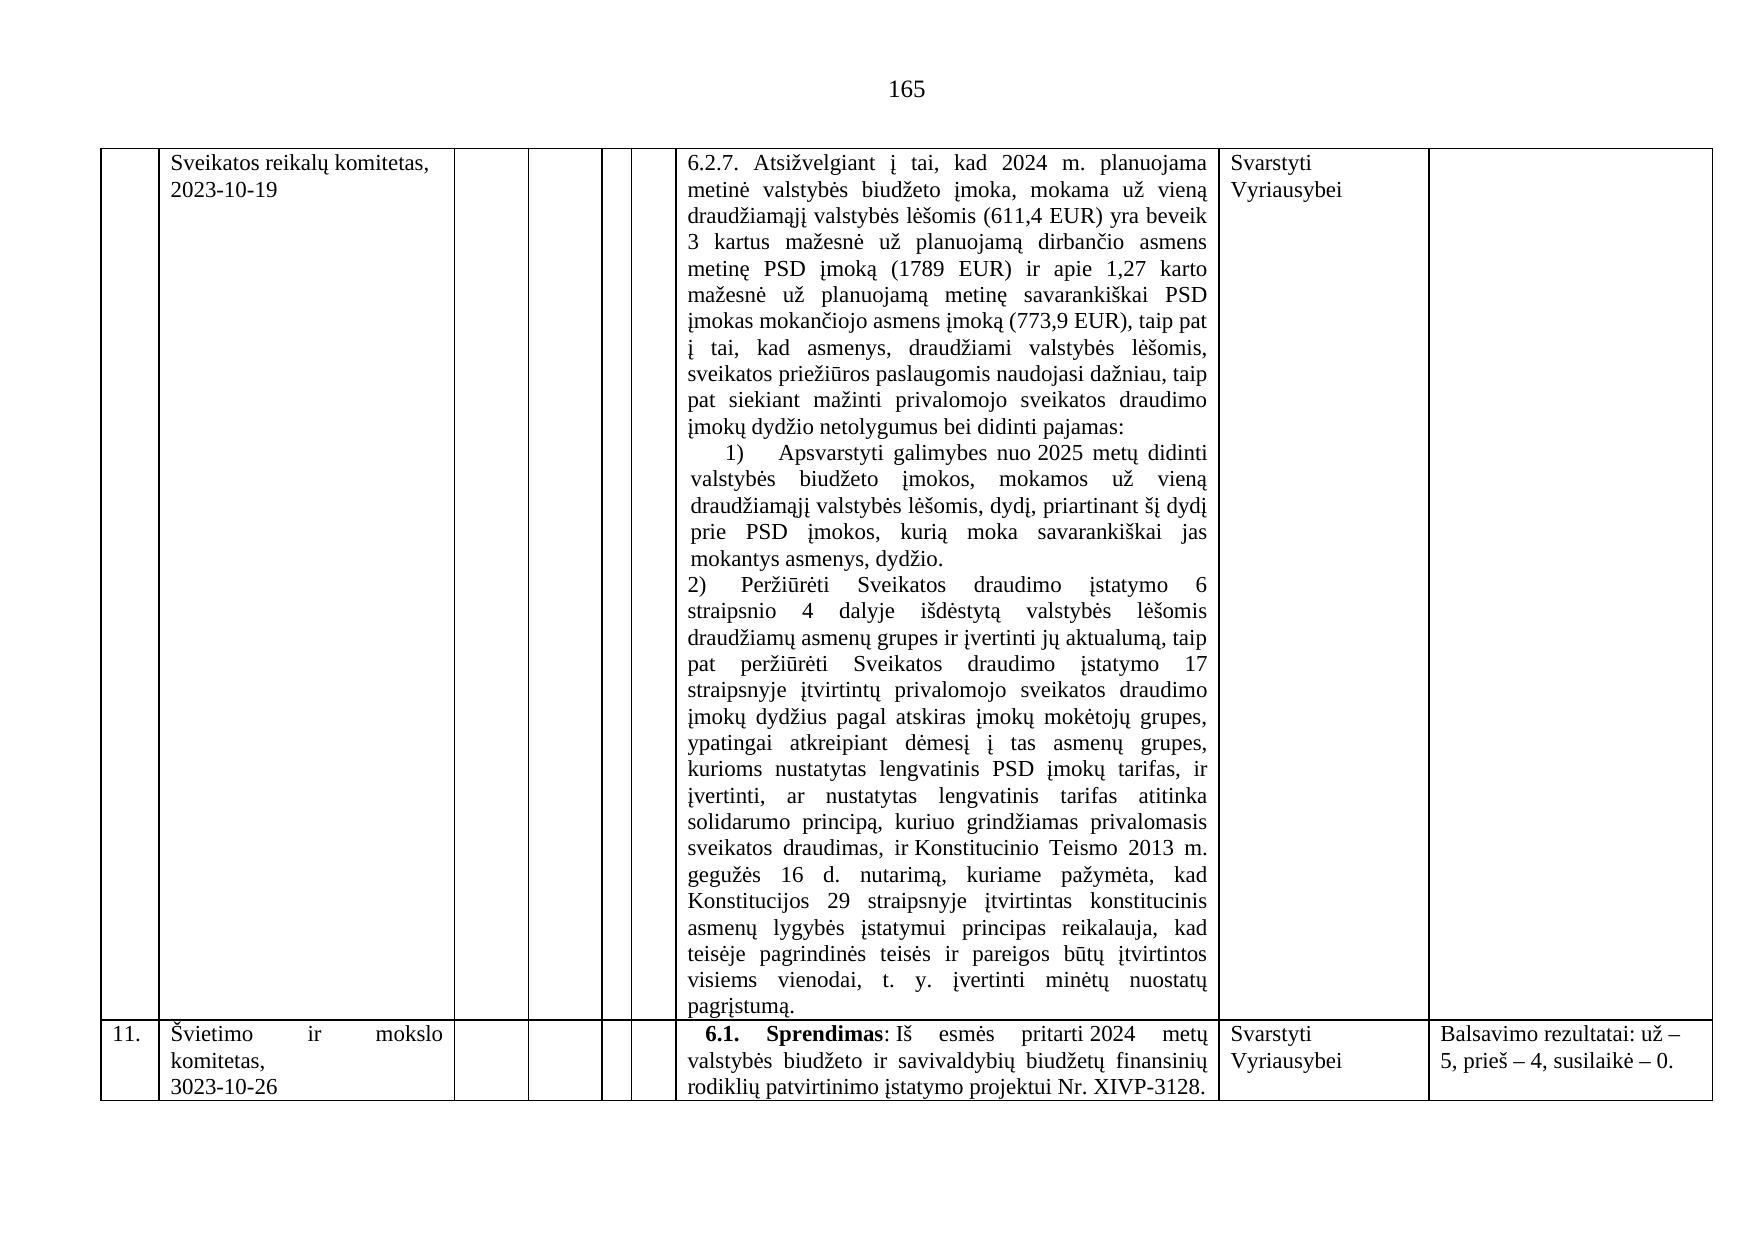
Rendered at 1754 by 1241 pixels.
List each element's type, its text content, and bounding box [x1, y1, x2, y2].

table_cell Svarstyti Vyriausybei [1220, 1021, 1428, 1099]
table_cell Švietimo ir mokslo komitetas, 3023-10-26 [160, 1021, 454, 1099]
table_cell [603, 1021, 631, 1099]
table_cell [529, 1021, 601, 1099]
table_cell [529, 149, 601, 1019]
table_cell [1430, 149, 1712, 1019]
table_cell Sveikatos reikalų komitetas, 2023-10-19 [160, 149, 454, 1019]
table_cell [455, 1021, 528, 1099]
table_cell 11. [102, 1021, 158, 1099]
table_cell 6.1. Sprendimas: Iš esmės pritarti 2024 metų valstybės biudžeto ir savivaldybių biudžetų finansinių rodiklių patvirtinimo įstatymo projektui Nr. XIVP-3128. [677, 1021, 1218, 1099]
table_cell [632, 149, 675, 1019]
table_cell [455, 149, 528, 1019]
table_cell [102, 149, 158, 1019]
table_cell [632, 1021, 675, 1099]
table_cell 6.2.7. Atsižvelgiant į tai, kad 2024 m. planuojama metinė valstybės biudžeto įmoka, mokama už vieną draudžiamąjį valstybės lėšomis (611,4 EUR) yra beveik 3 kartus mažesnė už planuojamą dirbančio asmens metinę PSD įmoką (1789 EUR) ir apie 1,27 karto mažesnė už planuojamą metinę savarankiškai PSD įmokas mokančiojo asmens įmoką (773,9 EUR), taip pat į tai, kad asmenys, draudžiami valstybės lėšomis, sveikatos priežiūros paslaugomis naudojasi dažniau, taip pat siekiant mažinti privalomojo sveikatos draudimo įmokų dydžio netolygumus bei didinti pajamas: 1) Apsvarstyti galimybes nuo 2025 metų didinti valstybės biudžeto įmokos, mokamos už vieną draudžiamąjį valstybės lėšomis, dydį, priartinant šį dydį prie PSD įmokos, kurią moka savarankiškai jas mokantys asmenys, dydžio. 2) Peržiūrėti Sveikatos draudimo įstatymo 6 straipsnio 4 dalyje išdėstytą valstybės lėšomis draudžiamų asmenų grupes ir įvertinti jų aktualumą, taip pat peržiūrėti Sveikatos draudimo įstatymo 17 straipsnyje įtvirtintų privalomojo sveikatos draudimo įmokų dydžius pagal atskiras įmokų mokėtojų grupes, ypatingai atkreipiant dėmesį į tas asmenų grupes, kurioms nustatytas lengvatinis PSD įmokų tarifas, ir įvertinti, ar nustatytas lengvatinis tarifas atitinka solidarumo principą, kuriuo grindžiamas privalomasis sveikatos draudimas, ir Konstitucinio Teismo 2013 m. gegužės 16 d. nutarimą, kuriame pažymėta, kad Konstitucijos 29 straipsnyje įtvirtintas konstitucinis asmenų lygybės įstatymui principas reikalauja, kad teisėje pagrindinės teisės ir pareigos būtų įtvirtintos visiems vienodai, t. y. įvertinti minėtų nuostatų pagrįstumą. [677, 149, 1218, 1019]
table_cell Balsavimo rezultatai: už – 5, prieš – 4, susilaikė – 0. [1430, 1021, 1712, 1099]
table_cell Svarstyti Vyriausybei [1220, 149, 1428, 1019]
table_cell [603, 149, 631, 1019]
